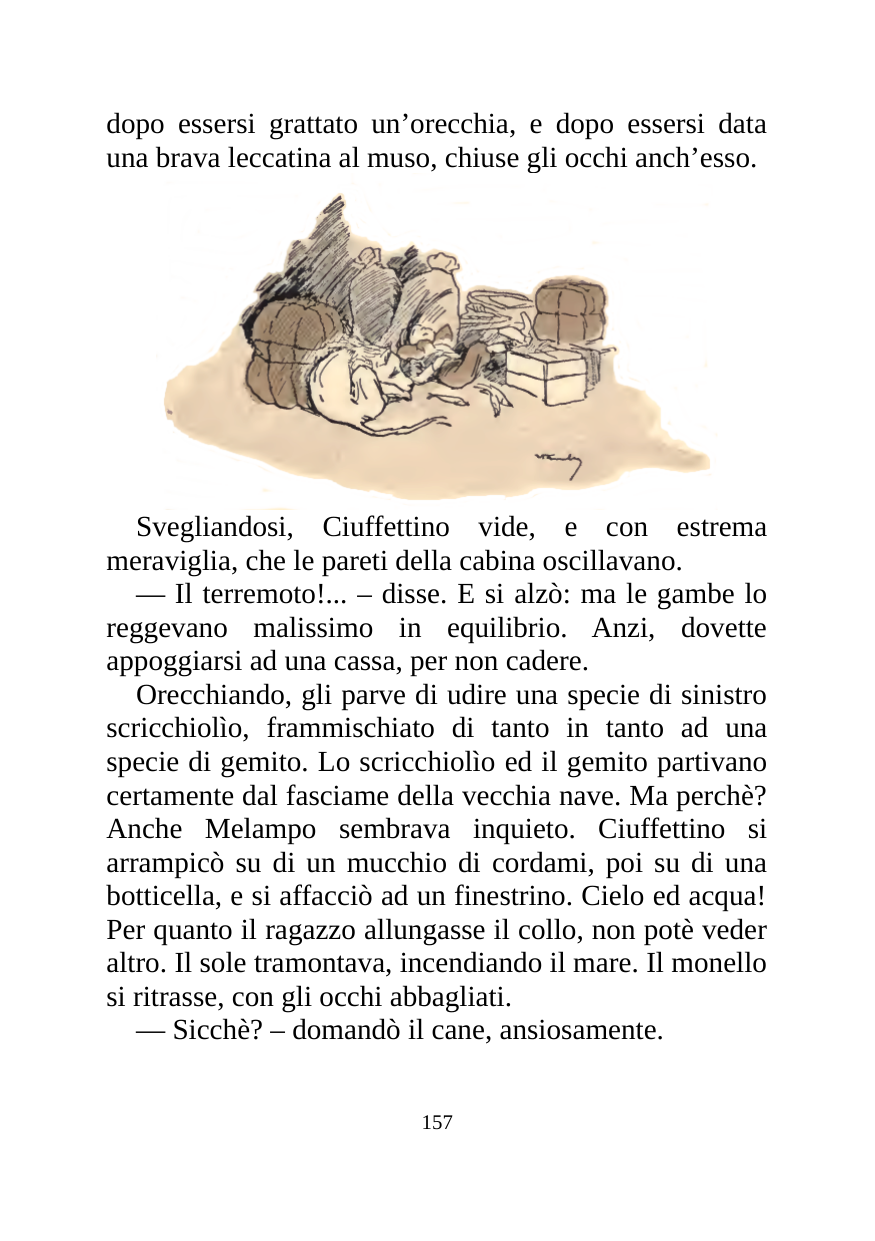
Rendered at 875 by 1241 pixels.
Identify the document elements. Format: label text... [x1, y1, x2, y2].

text Svegliandosi, Ciuffettino vide, e con estrema meraviglia, che le pareti della cabina oscillavano. [106, 510, 768, 576]
text Orecchiando, gli parve di udire una specie di sinistro scricchiolìo, frammischiato di tanto in tanto ad una specie di gemito. Lo scricchiolìo ed il gemito partivano certamente dal fasciame della vecchia nave. Ma perchè? Anche Melampo sembrava inquieto. Ciuffettino si arrampicò su di un mucchio di cordami, poi su di una botticella, e si affacciò ad un finestrino. Cielo ed acqua! Per quanto il ragazzo allungasse il collo, non potè veder altro. Il sole tramontava, incendiando il mare. Il monello si ritrasse, con gli occhi abbagliati. [106, 677, 768, 1012]
text — Il terremoto!... – disse. E si alzò: ma le gambe lo reggevano malissimo in equilibrio. Anzi, dovette appoggiarsi ad una cassa, per non cadere. [106, 576, 768, 677]
picture [156, 173, 718, 510]
text dopo essersi grattato un’orecchia, e dopo essersi data una brava leccatina al muso, chiuse gli occhi anch’esso. [106, 106, 768, 173]
text — Sicchè? – domandò il cane, ansiosamente. [106, 1012, 768, 1046]
